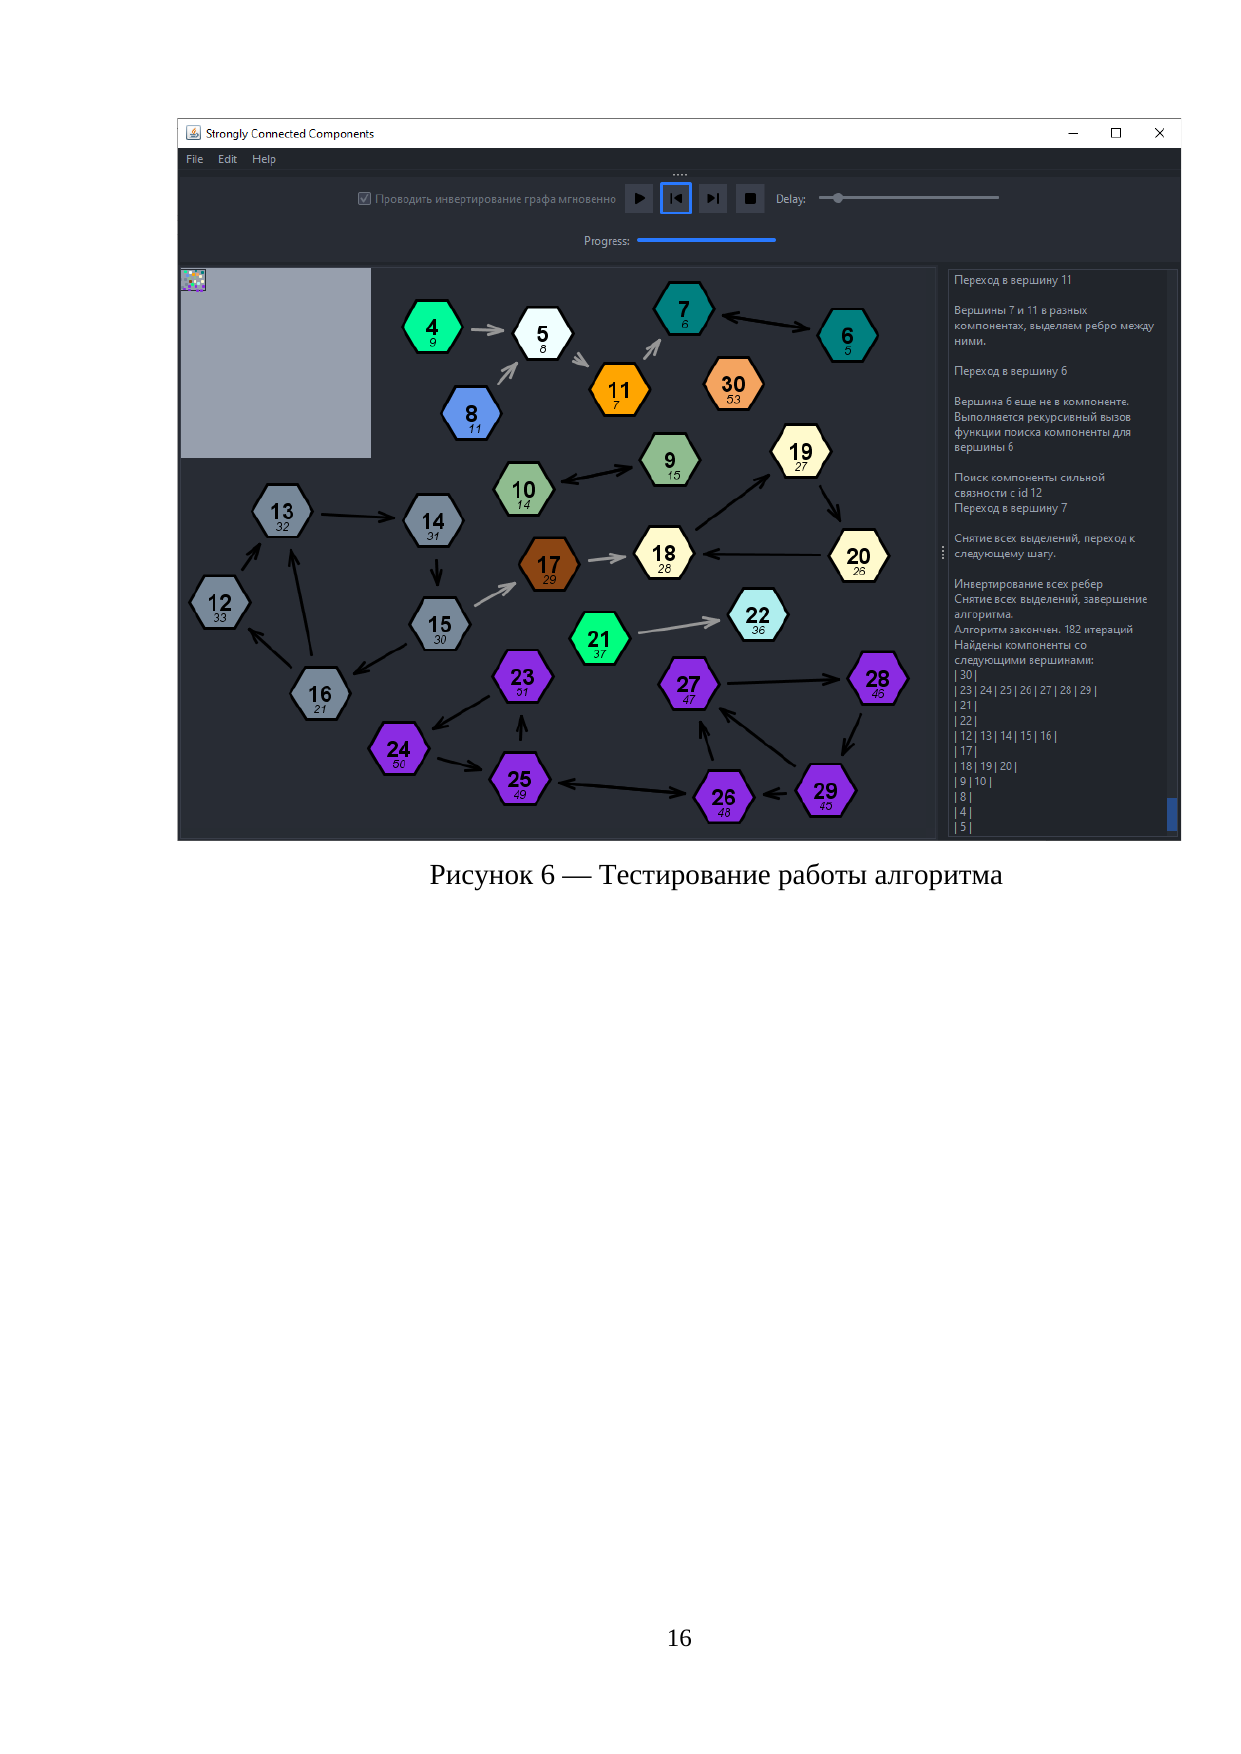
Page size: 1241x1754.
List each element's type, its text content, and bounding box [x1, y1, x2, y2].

text Рисунок 6 — Тестирование работы алгоритма [177, 841, 1181, 891]
picture [177, 118, 1182, 841]
